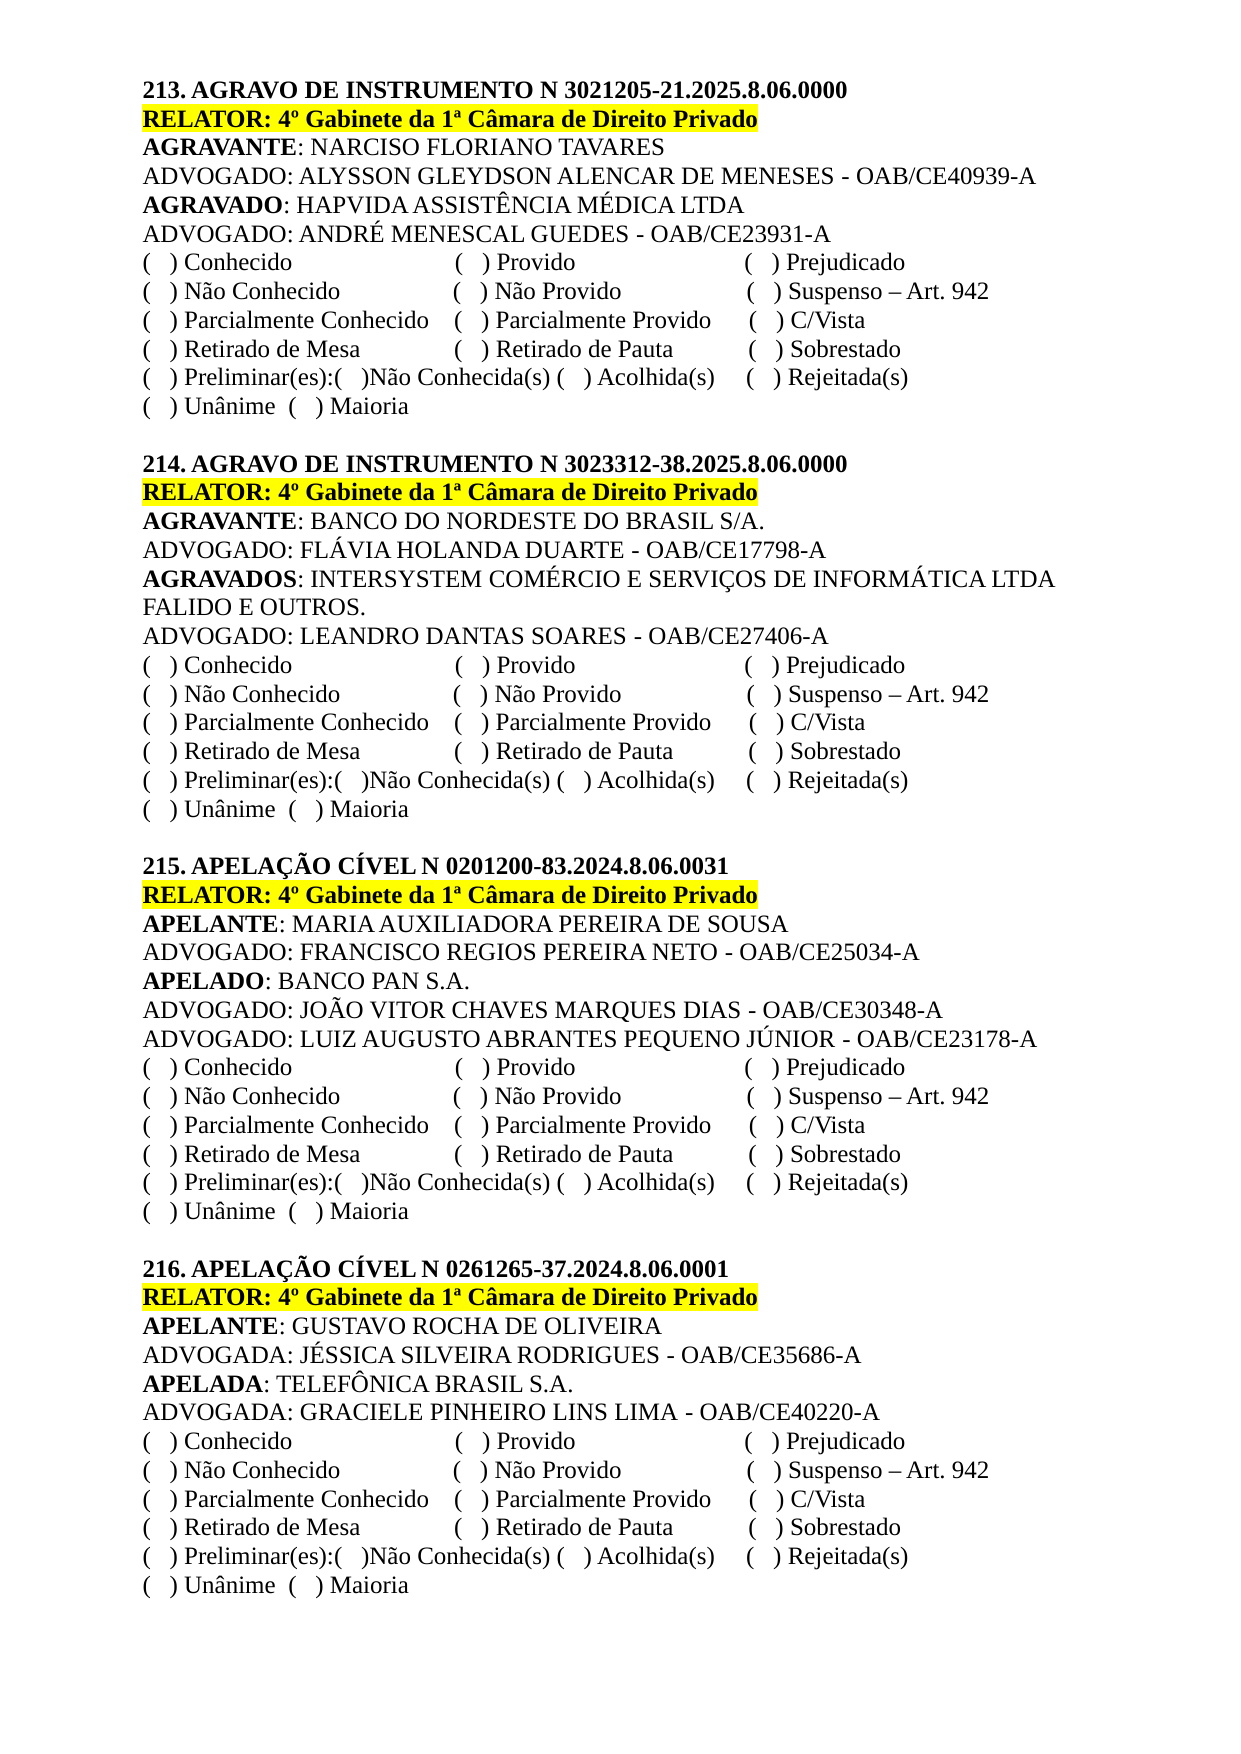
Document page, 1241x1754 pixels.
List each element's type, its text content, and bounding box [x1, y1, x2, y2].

text ( ) Parcialmente Conhecido ( ) Parcialmente Provido ( ) C/Vista [142, 1110, 1158, 1139]
text ( ) Unânime ( ) Maioria 215. APELAÇÃO CÍVEL N 0201200-83.2024.8.06.0031 RELATOR: 4º Gabinete da 1ª Câmara de Direito Privado APELANTE: MARIA AUXILIADORA PEREIRA DE SOUSA ADVOGADO: FRANCISCO REGIOS PEREIRA NETO - OAB/CE25034-A APELADO: BANCO PAN S.A. ADVOGADO: JOÃO VITOR CHAVES MARQUES DIAS - OAB/CE30348-A ADVOGADO: LUIZ AUGUSTO ABRANTES PEQUENO JÚNIOR - OAB/CE23178-A ( ) Conhecido ( ) Provido ( ) Prejudicado [142, 794, 1141, 1081]
text ( ) Preliminar(es):( )Não Conhecida(s) ( ) Acolhida(s) ( ) Rejeitada(s) [142, 1541, 1158, 1570]
text ( ) Preliminar(es):( )Não Conhecida(s) ( ) Acolhida(s) ( ) Rejeitada(s) [142, 362, 1158, 391]
text ( ) Unânime ( ) Maioria [142, 1570, 1141, 1627]
text ( ) Não Conhecido ( ) Não Provido ( ) Suspenso – Art. 942 [142, 276, 1158, 305]
text ( ) Unânime ( ) Maioria 214. AGRAVO DE INSTRUMENTO N 3023312-38.2025.8.06.0000 RELATOR: 4º Gabinete da 1ª Câmara de Direito Privado AGRAVANTE: BANCO DO NORDESTE DO BRASIL S/A. ADVOGADO: FLÁVIA HOLANDA DUARTE - OAB/CE17798-A AGRAVADOS: INTERSYSTEM COMÉRCIO E SERVIÇOS DE INFORMÁTICA LTDA FALIDO E OUTROS. ADVOGADO: LEANDRO DANTAS SOARES - OAB/CE27406-A ( ) Conhecido ( ) Provido ( ) Prejudicado [142, 391, 1141, 679]
text ( ) Parcialmente Conhecido ( ) Parcialmente Provido ( ) C/Vista [142, 1484, 1158, 1512]
text 213. AGRAVO DE INSTRUMENTO N 3021205-21.2025.8.06.0000 RELATOR: 4º Gabinete da 1ª Câmara de Direito Privado AGRAVANTE: NARCISO FLORIANO TAVARES ADVOGADO: ALYSSON GLEYDSON ALENCAR DE MENESES - OAB/CE40939-A AGRAVADO: HAPVIDA ASSISTÊNCIA MÉDICA LTDA ADVOGADO: ANDRÉ MENESCAL GUEDES - OAB/CE23931-A ( ) Conhecido ( ) Provido ( ) Prejudicado [142, 75, 1141, 276]
text ( ) Preliminar(es):( )Não Conhecida(s) ( ) Acolhida(s) ( ) Rejeitada(s) [142, 765, 1158, 794]
text ( ) Parcialmente Conhecido ( ) Parcialmente Provido ( ) C/Vista [142, 707, 1158, 736]
text ( ) Retirado de Mesa ( ) Retirado de Pauta ( ) Sobrestado [142, 1512, 1158, 1541]
text ( ) Retirado de Mesa ( ) Retirado de Pauta ( ) Sobrestado [142, 1139, 1158, 1167]
text ( ) Retirado de Mesa ( ) Retirado de Pauta ( ) Sobrestado [142, 736, 1158, 765]
text ( ) Não Conhecido ( ) Não Provido ( ) Suspenso – Art. 942 [142, 1455, 1158, 1484]
text ( ) Parcialmente Conhecido ( ) Parcialmente Provido ( ) C/Vista [142, 305, 1158, 334]
text ( ) Preliminar(es):( )Não Conhecida(s) ( ) Acolhida(s) ( ) Rejeitada(s) [142, 1167, 1158, 1196]
text ( ) Retirado de Mesa ( ) Retirado de Pauta ( ) Sobrestado [142, 334, 1158, 362]
text ( ) Unânime ( ) Maioria 216. APELAÇÃO CÍVEL N 0261265-37.2024.8.06.0001 RELATOR: 4º Gabinete da 1ª Câmara de Direito Privado APELANTE: GUSTAVO ROCHA DE OLIVEIRA ADVOGADA: JÉSSICA SILVEIRA RODRIGUES - OAB/CE35686-A APELADA: TELEFÔNICA BRASIL S.A. ADVOGADA: GRACIELE PINHEIRO LINS LIMA - OAB/CE40220-A ( ) Conhecido ( ) Provido ( ) Prejudicado [142, 1196, 1141, 1455]
text ( ) Não Conhecido ( ) Não Provido ( ) Suspenso – Art. 942 [142, 1081, 1158, 1110]
text ( ) Não Conhecido ( ) Não Provido ( ) Suspenso – Art. 942 [142, 679, 1158, 707]
